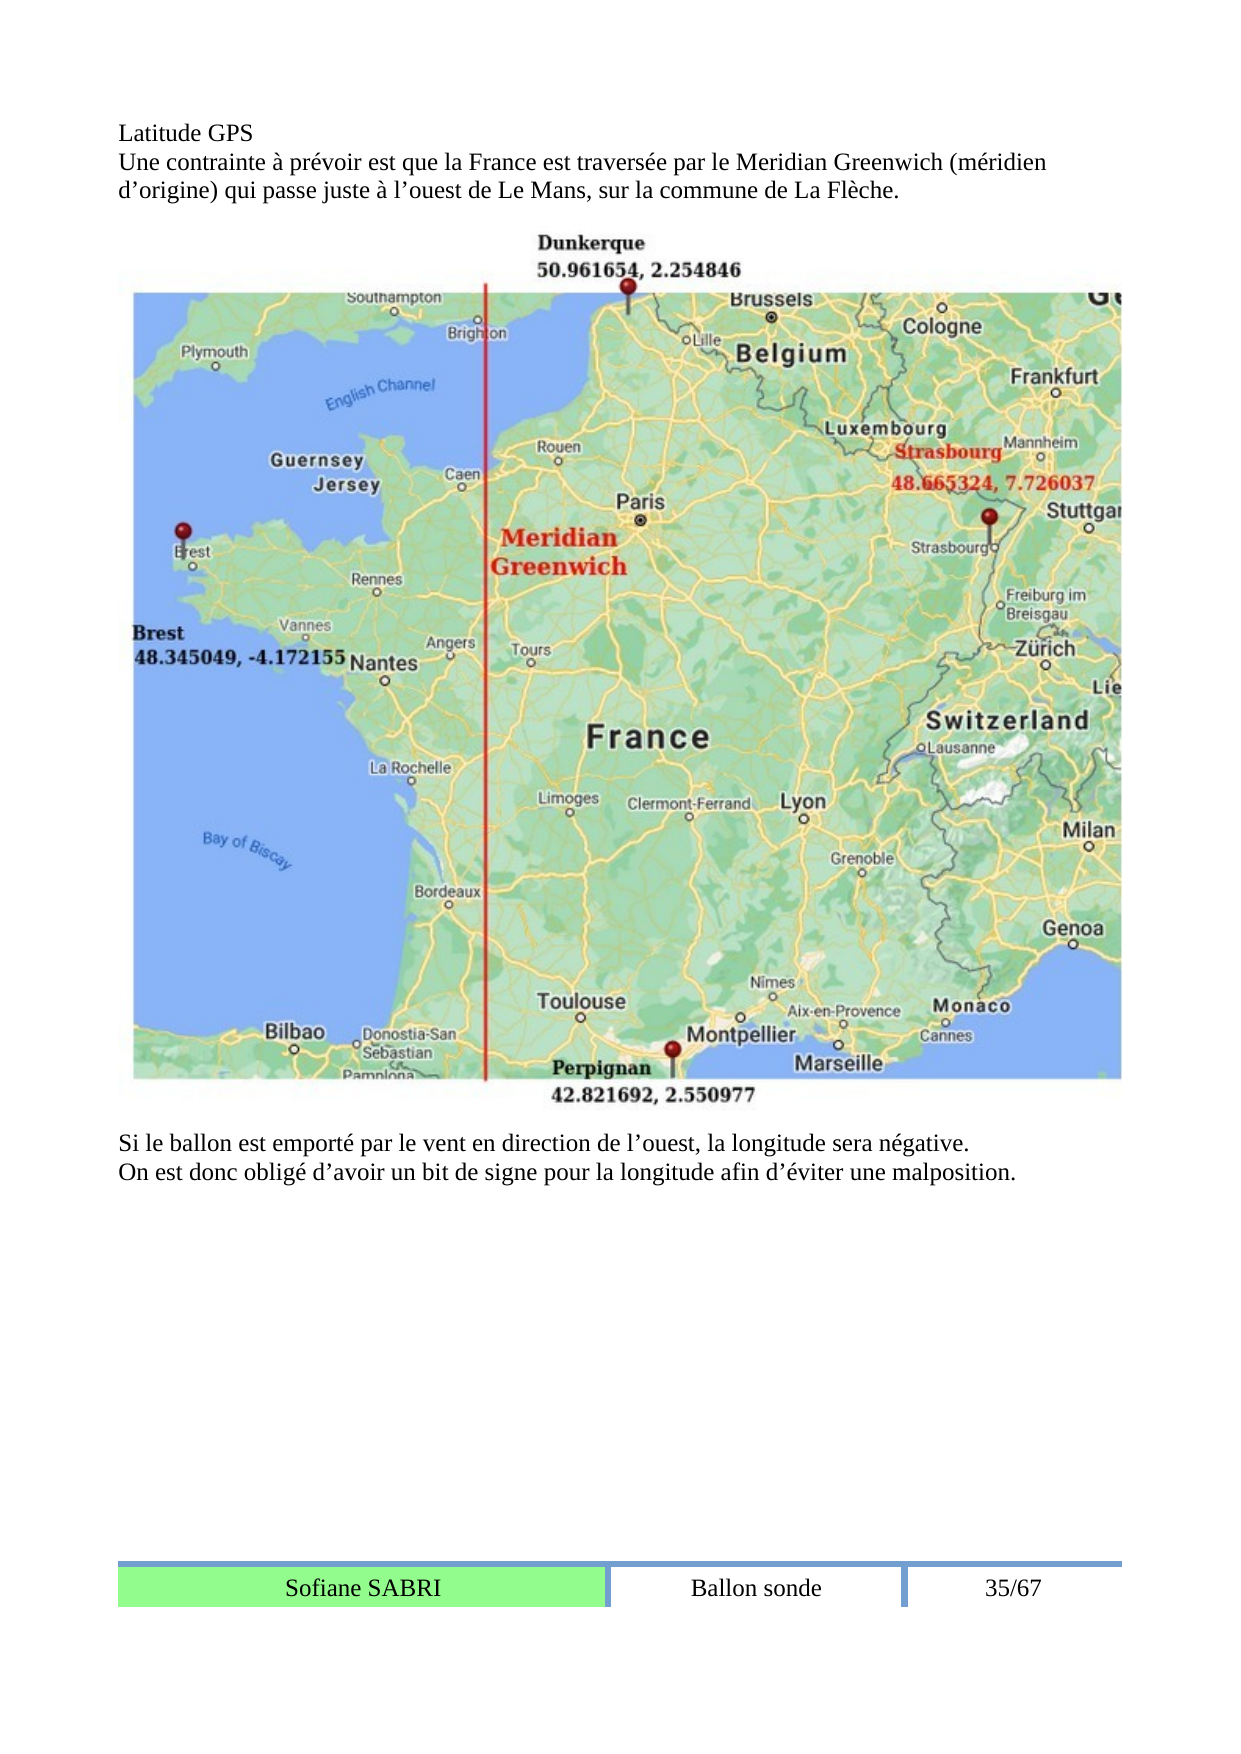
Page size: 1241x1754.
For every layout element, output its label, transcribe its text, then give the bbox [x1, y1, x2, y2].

picture [118, 221, 1123, 1128]
text Si le ballon est emporté par le vent en direction de l’ouest, la longitude sera négative. [118, 1128, 1122, 1157]
text Une contrainte à prévoir est que la France est traversée par le Meridian Greenwich (méridien d’origine) qui passe juste à l’ouest de Le Mans, sur la commune de La Flèche. [118, 147, 1122, 204]
text Latitude GPS [118, 118, 1122, 147]
text [118, 204, 1122, 221]
text On est donc obligé d’avoir un bit de signe pour la longitude afin d’éviter une malposition. [118, 1157, 1122, 1185]
